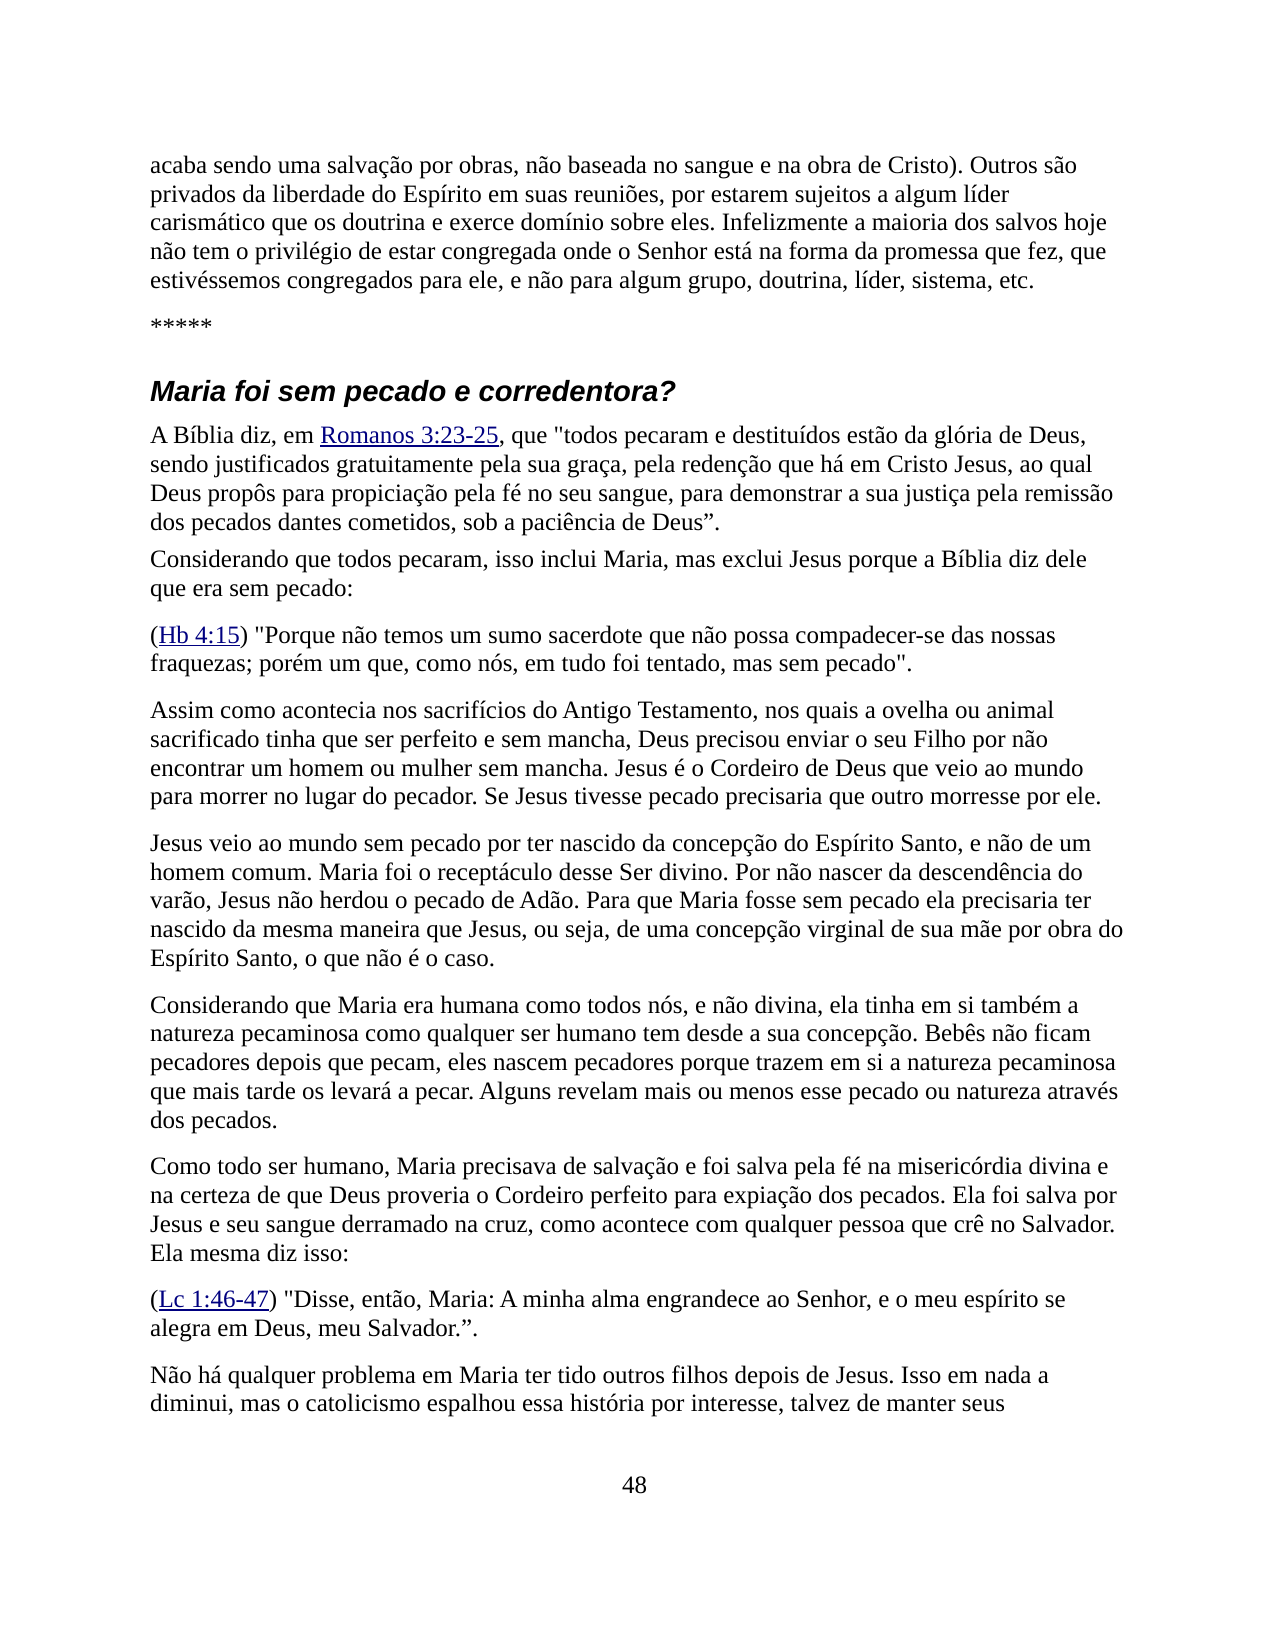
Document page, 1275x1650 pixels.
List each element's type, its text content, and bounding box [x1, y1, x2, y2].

text (Hb 4:15) "Porque não temos um sumo sacerdote que não possa compadecer-se das nossas fraquezas; porém um que, como nós, em tudo foi tentado, mas sem pecado". [150, 620, 1125, 677]
text Considerando que todos pecaram, isso inclui Maria, mas exclui Jesus porque a Bíblia diz dele que era sem pecado: [150, 544, 1125, 602]
text Não há qualquer problema em Maria ter tido outros filhos depois de Jesus. Isso em nada a diminui, mas o catolicismo espalhou essa história por interesse, talvez de manter seus [150, 1360, 1125, 1417]
subtitle Maria foi sem pecado e corredentora? [150, 374, 1125, 408]
text acaba sendo uma salvação por obras, não baseada no sangue e na obra de Cristo). Outros são privados da liberdade do Espírito em suas reuniões, por estarem sujeitos a algum líder carismático que os doutrina e exerce domínio sobre eles. Infelizmente a maioria dos salvos hoje não tem o privilégio de estar congregada onde o Senhor está na forma da promessa que fez, que estivéssemos congregados para ele, e não para algum grupo, doutrina, líder, sistema, etc. [150, 150, 1125, 294]
text A Bíblia diz, em Romanos 3:23-25, que "todos pecaram e destituídos estão da glória de Deus, sendo justificados gratuitamente pela sua graça, pela redenção que há em Cristo Jesus, ao qual Deus propôs para propiciação pela fé no seu sangue, para demonstrar a sua justiça pela remissão dos pecados dantes cometidos, sob a paciência de Deus”. [150, 420, 1125, 535]
text Jesus veio ao mundo sem pecado por ter nascido da concepção do Espírito Santo, e não de um homem comum. Maria foi o receptáculo desse Ser divino. Por não nascer da descendência do varão, Jesus não herdou o pecado de Adão. Para que Maria fosse sem pecado ela precisaria ter nascido da mesma maneira que Jesus, ou seja, de uma concepção virginal de sua mãe por obra do Espírito Santo, o que não é o caso. [150, 828, 1125, 972]
text Assim como acontecia nos sacrifícios do Antigo Testamento, nos quais a ovelha ou animal sacrificado tinha que ser perfeito e sem mancha, Deus precisou enviar o seu Filho por não encontrar um homem ou mulher sem mancha. Jesus é o Cordeiro de Deus que veio ao mundo para morrer no lugar do pecador. Se Jesus tivesse pecado precisaria que outro morresse por ele. [150, 695, 1125, 810]
text Considerando que Maria era humana como todos nós, e não divina, ela tinha em si também a natureza pecaminosa como qualquer ser humano tem desde a sua concepção. Bebês não ficam pecadores depois que pecam, eles nascem pecadores porque trazem em si a natureza pecaminosa que mais tarde os levará a pecar. Alguns revelam mais ou menos esse pecado ou natureza através dos pecados. [150, 990, 1125, 1133]
text Como todo ser humano, Maria precisava de salvação e foi salva pela fé na misericórdia divina e na certeza de que Deus proveria o Cordeiro perfeito para expiação dos pecados. Ela foi salva por Jesus e seu sangue derramado na cruz, como acontece com qualquer pessoa que crê no Salvador. Ela mesma diz isso: [150, 1151, 1125, 1266]
text (Lc 1:46-47) "Disse, então, Maria: A minha alma engrandece ao Senhor, e o meu espírito se alegra em Deus, meu Salvador.”. [150, 1284, 1125, 1342]
text ***** [150, 312, 1125, 340]
